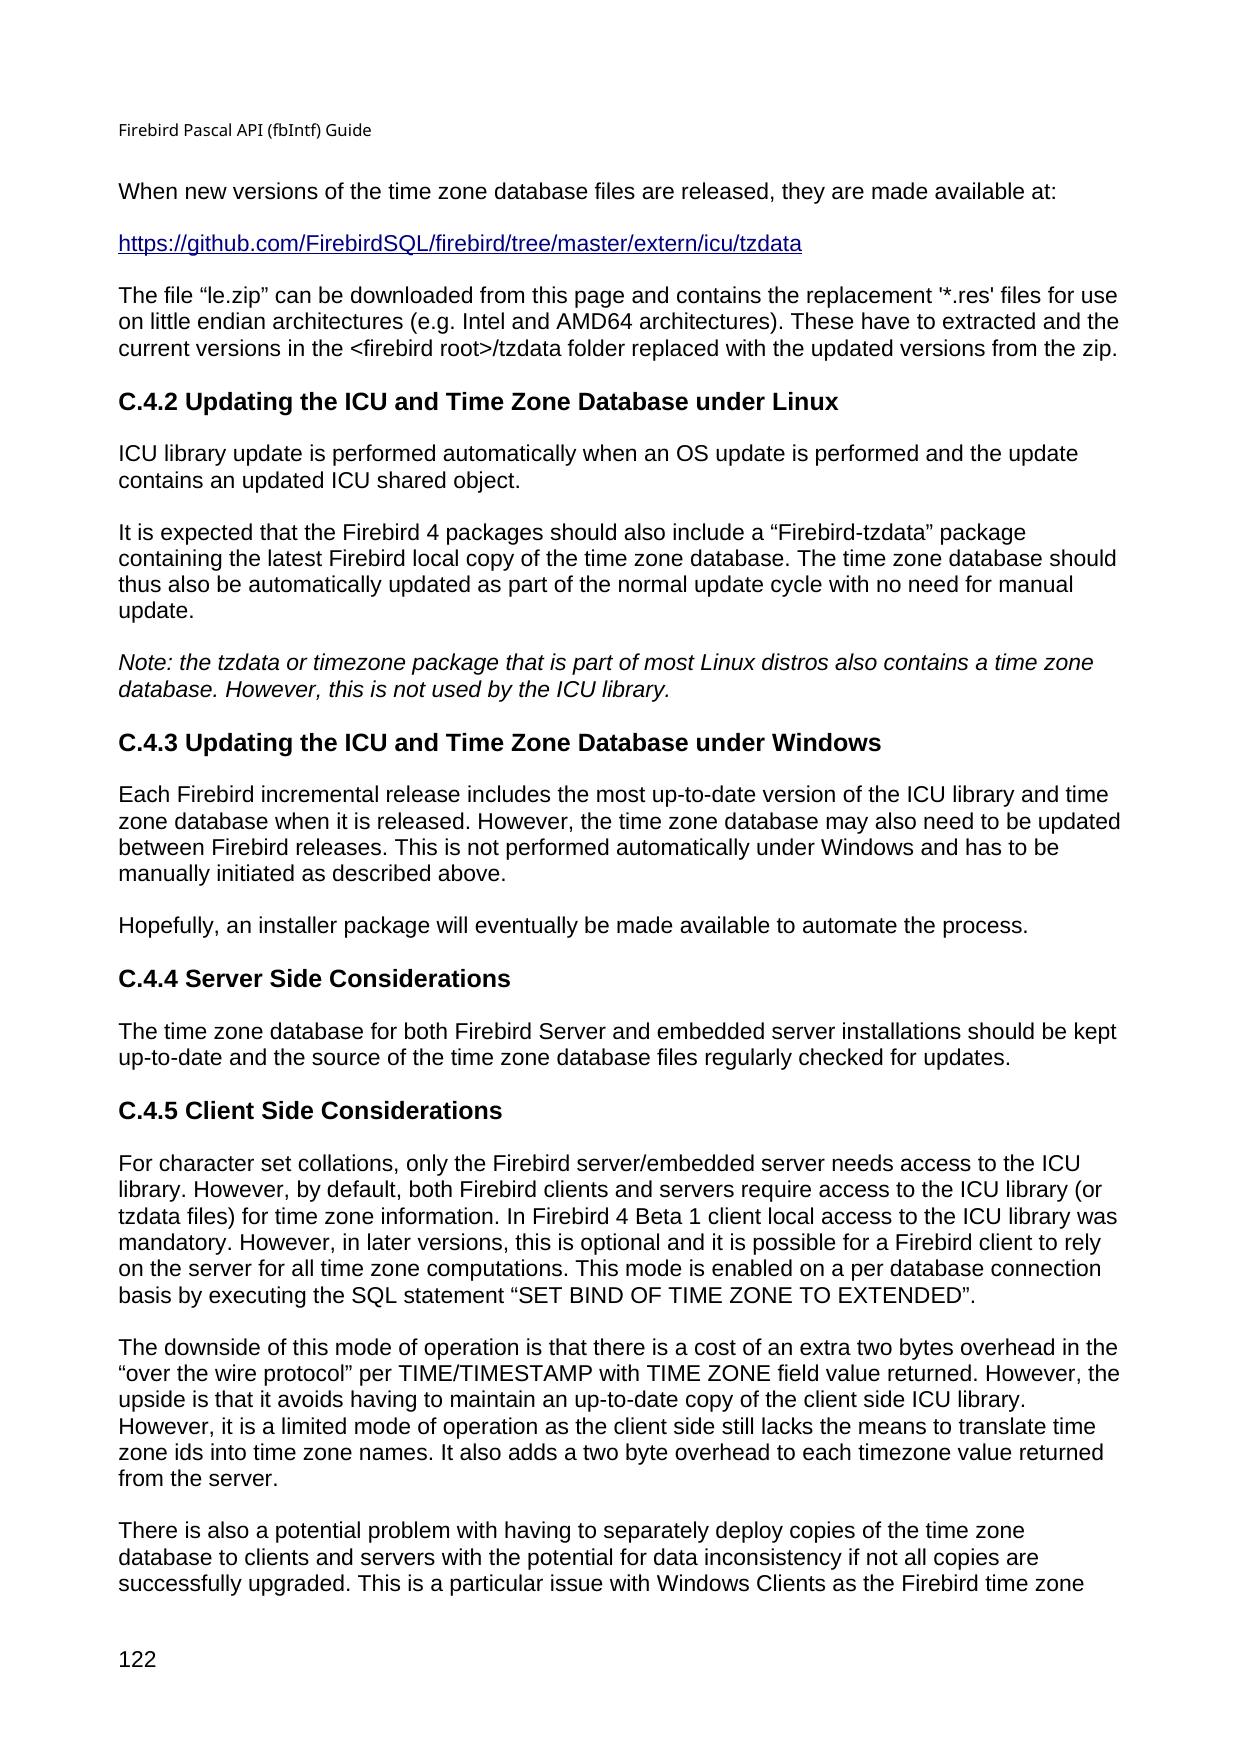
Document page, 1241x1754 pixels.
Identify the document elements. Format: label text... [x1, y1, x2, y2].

text The file “le.zip” can be downloaded from this page and contains the replacement '*.res' files for use on little endian architectures (e.g. Intel and AMD64 architectures). These have to extracted and the current versions in the <firebird root>/tzdata folder replaced with the updated versions from the zip. [118, 282, 1122, 361]
text Hopefully, an installer package will eventually be made available to automate the process. [118, 912, 1122, 939]
text The time zone database for both Firebird Server and embedded server installations should be kept up-to-date and the source of the time zone database files regularly checked for updates. [118, 1018, 1122, 1071]
subtitle Updating the ICU and Time Zone Database under Windows [118, 728, 1122, 756]
text For character set collations, only the Firebird server/embedded server needs access to the ICU library. However, by default, both Firebird clients and servers require access to the ICU library (or tzdata files) for time zone information. In Firebird 4 Beta 1 client local access to the ICU library was mandatory. However, in later versions, this is optional and it is possible for a Firebird client to rely on the server for all time zone computations. This mode is enabled on a per database connection basis by executing the SQL statement “SET BIND OF TIME ZONE TO EXTENDED”. [118, 1150, 1122, 1308]
text https://github.com/FirebirdSQL/firebird/tree/master/extern/icu/tzdata [118, 230, 1122, 256]
text There is also a potential problem with having to separately deploy copies of the time zone database to clients and servers with the potential for data inconsistency if not all copies are successfully upgraded. This is a particular issue with Windows Clients as the Firebird time zone [118, 1517, 1122, 1596]
text It is expected that the Firebird 4 packages should also include a “Firebird-tzdata” package containing the latest Firebird local copy of the time zone database. The time zone database should thus also be automatically updated as part of the normal update cycle with no need for manual update. [118, 518, 1122, 624]
subtitle Server Side Considerations [118, 964, 1122, 993]
text Note: the tzdata or timezone package that is part of most Linux distros also contains a time zone database. However, this is not used by the ICU library. [118, 649, 1122, 702]
subtitle Updating the ICU and Time Zone Database under Linux [118, 386, 1122, 415]
text The downside of this mode of operation is that there is a cost of an extra two bytes overhead in the “over the wire protocol” per TIME/TIMESTAMP with TIME ZONE field value returned. However, the upside is that it avoids having to maintain an up-to-date copy of the client side ICU library. However, it is a limited mode of operation as the client side still lacks the means to translate time zone ids into time zone names. It also adds a two byte overhead to each timezone value returned from the server. [118, 1333, 1122, 1492]
text Each Firebird incremental release includes the most up-to-date version of the ICU library and time zone database when it is released. However, the time zone database may also need to be updated between Firebird releases. This is not performed automatically under Windows and has to be manually initiated as described above. [118, 781, 1122, 887]
text When new versions of the time zone database files are released, they are made available at: [118, 178, 1122, 204]
subtitle Client Side Considerations [118, 1096, 1122, 1125]
text ICU library update is performed automatically when an OS update is performed and the update contains an updated ICU shared object. [118, 440, 1122, 493]
